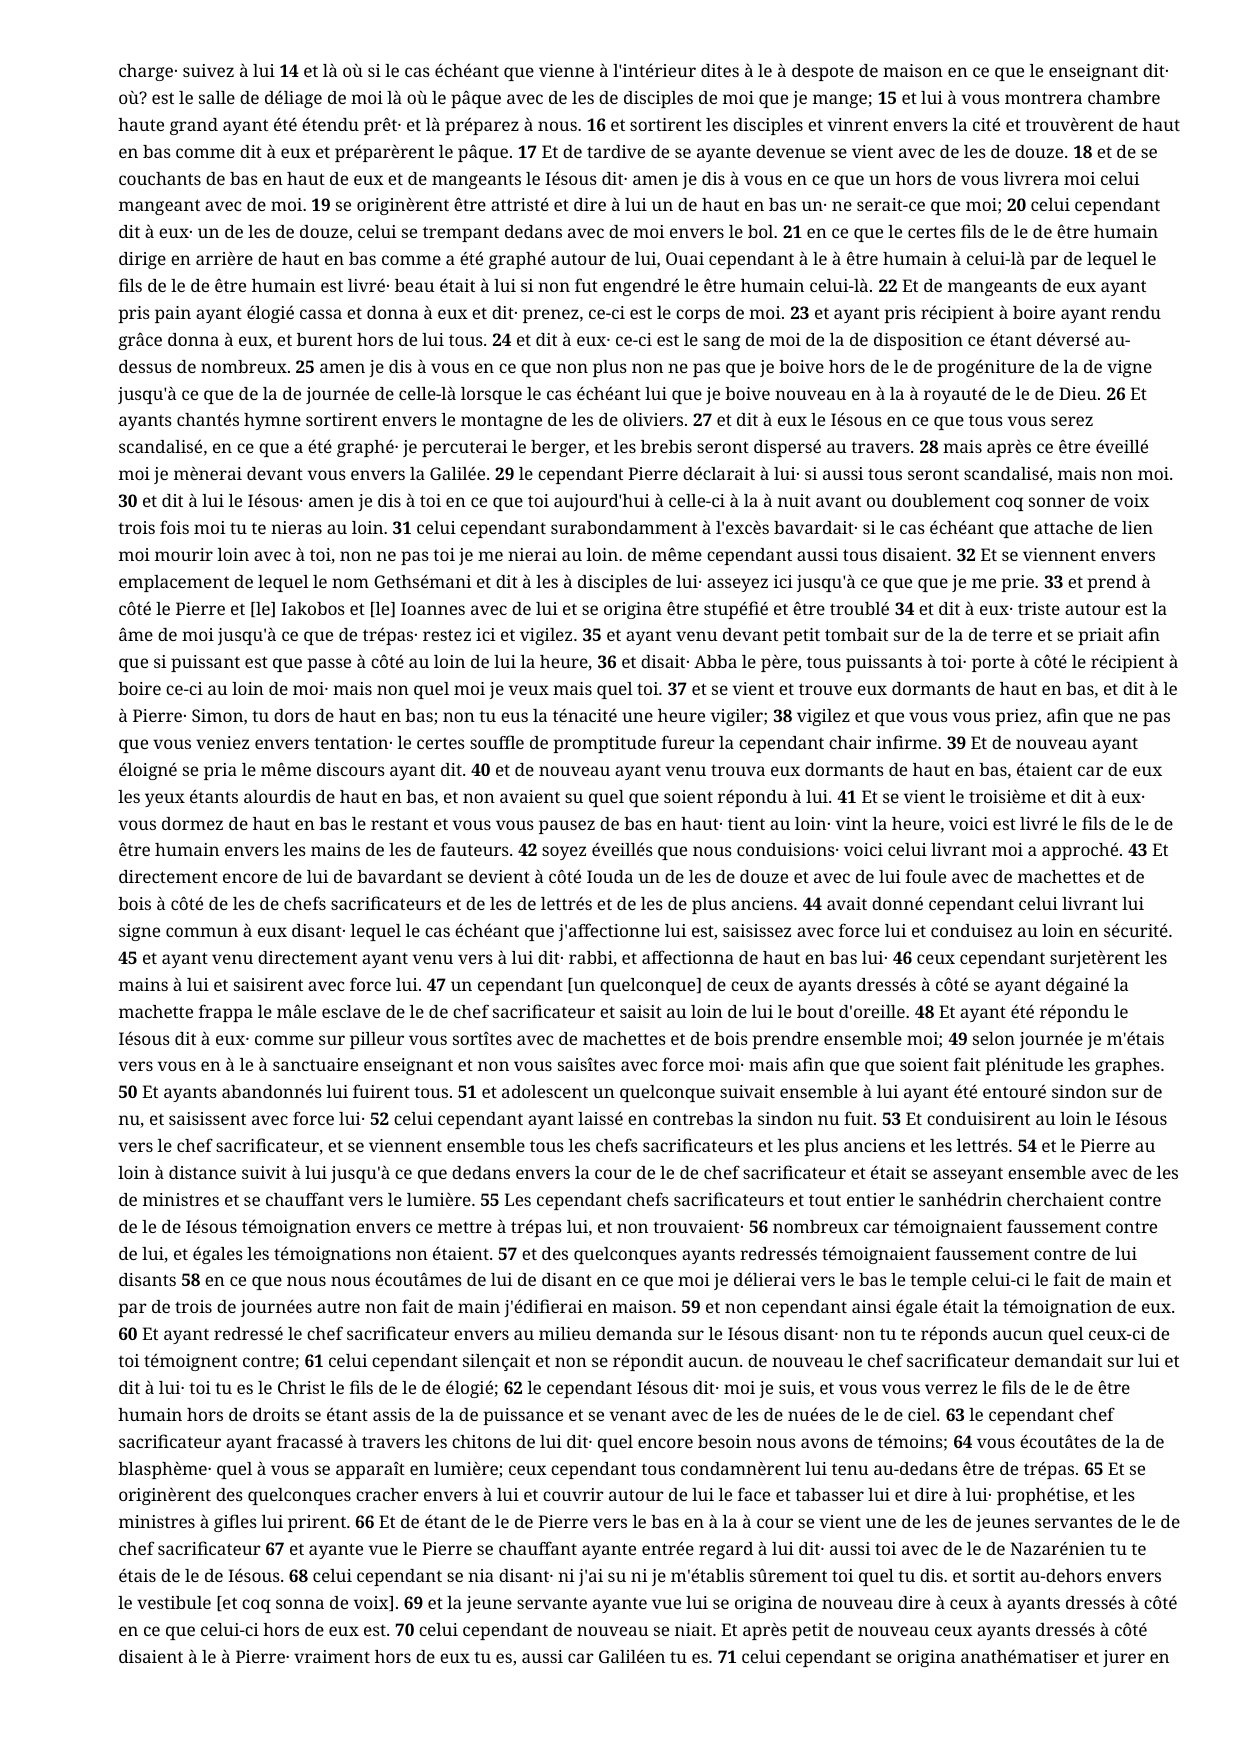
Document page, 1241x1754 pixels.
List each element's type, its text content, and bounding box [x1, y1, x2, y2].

text charge· suivez à lui 14 et là où si le cas échéant que vienne à l'intérieur dites à le à despote de maison en ce que le enseignant dit· où? est le salle de déliage de moi là où le pâque avec de les de disciples de moi que je mange; 15 et lui à vous montrera chambre haute grand ayant été étendu prêt· et là préparez à nous. 16 et sortirent les disciples et vinrent envers la cité et trouvèrent de haut en bas comme dit à eux et préparèrent le pâque. 17 Et de tardive de se ayante devenue se vient avec de les de douze. 18 et de se couchants de bas en haut de eux et de mangeants le Iésous dit· amen je dis à vous en ce que un hors de vous livrera moi celui mangeant avec de moi. 19 se originèrent être attristé et dire à lui un de haut en bas un· ne serait-ce que moi; 20 celui cependant dit à eux· un de les de douze, celui se trempant dedans avec de moi envers le bol. 21 en ce que le certes fils de le de être humain dirige en arrière de haut en bas comme a été graphé autour de lui, Ouai cependant à le à être humain à celui-là par de lequel le fils de le de être humain est livré· beau était à lui si non fut engendré le être humain celui-là. 22 Et de mangeants de eux ayant pris pain ayant élogié cassa et donna à eux et dit· prenez, ce-ci est le corps de moi. 23 et ayant pris récipient à boire ayant rendu grâce donna à eux, et burent hors de lui tous. 24 et dit à eux· ce-ci est le sang de moi de la de disposition ce étant déversé au-dessus de nombreux. 25 amen je dis à vous en ce que non plus non ne pas que je boive hors de le de progéniture de la de vigne jusqu'à ce que de la de journée de celle-là lorsque le cas échéant lui que je boive nouveau en à la à royauté de le de Dieu. 26 Et ayants chantés hymne sortirent envers le montagne de les de oliviers. 27 et dit à eux le Iésous en ce que tous vous serez scandalisé, en ce que a été graphé· je percuterai le berger, et les brebis seront dispersé au travers. 28 mais après ce être éveillé moi je mènerai devant vous envers la Galilée. 29 le cependant Pierre déclarait à lui· si aussi tous seront scandalisé, mais non moi. 30 et dit à lui le Iésous· amen je dis à toi en ce que toi aujourd'hui à celle-ci à la à nuit avant ou doublement coq sonner de voix trois fois moi tu te nieras au loin. 31 celui cependant surabondamment à l'excès bavardait· si le cas échéant que attache de lien moi mourir loin avec à toi, non ne pas toi je me nierai au loin. de même cependant aussi tous disaient. 32 Et se viennent envers emplacement de lequel le nom Gethsémani et dit à les à disciples de lui· asseyez ici jusqu'à ce que que je me prie. 33 et prend à côté le Pierre et [le] Iakobos et [le] Ioannes avec de lui et se origina être stupéfié et être troublé 34 et dit à eux· triste autour est la âme de moi jusqu'à ce que de trépas· restez ici et vigilez. 35 et ayant venu devant petit tombait sur de la de terre et se priait afin que si puissant est que passe à côté au loin de lui la heure, 36 et disait· Abba le père, tous puissants à toi· porte à côté le récipient à boire ce-ci au loin de moi· mais non quel moi je veux mais quel toi. 37 et se vient et trouve eux dormants de haut en bas, et dit à le à Pierre· Simon, tu dors de haut en bas; non tu eus la ténacité une heure vigiler; 38 vigilez et que vous vous priez, afin que ne pas que vous veniez envers tentation· le certes souffle de promptitude fureur la cependant chair infirme. 39 Et de nouveau ayant éloigné se pria le même discours ayant dit. 40 et de nouveau ayant venu trouva eux dormants de haut en bas, étaient car de eux les yeux étants alourdis de haut en bas, et non avaient su quel que soient répondu à lui. 41 Et se vient le troisième et dit à eux· vous dormez de haut en bas le restant et vous vous pausez de bas en haut· tient au loin· vint la heure, voici est livré le fils de le de être humain envers les mains de les de fauteurs. 42 soyez éveillés que nous conduisions· voici celui livrant moi a approché. 43 Et directement encore de lui de bavardant se devient à côté Iouda un de les de douze et avec de lui foule avec de machettes et de bois à côté de les de chefs sacrificateurs et de les de lettrés et de les de plus anciens. 44 avait donné cependant celui livrant lui signe commun à eux disant· lequel le cas échéant que j'affectionne lui est, saisissez avec force lui et conduisez au loin en sécurité. 45 et ayant venu directement ayant venu vers à lui dit· rabbi, et affectionna de haut en bas lui· 46 ceux cependant surjetèrent les mains à lui et saisirent avec force lui. 47 un cependant [un quelconque] de ceux de ayants dressés à côté se ayant dégainé la machette frappa le mâle esclave de le de chef sacrificateur et saisit au loin de lui le bout d'oreille. 48 Et ayant été répondu le Iésous dit à eux· comme sur pilleur vous sortîtes avec de machettes et de bois prendre ensemble moi; 49 selon journée je m'étais vers vous en à le à sanctuaire enseignant et non vous saisîtes avec force moi· mais afin que que soient fait plénitude les graphes. 50 Et ayants abandonnés lui fuirent tous. 51 et adolescent un quelconque suivait ensemble à lui ayant été entouré sindon sur de nu, et saisissent avec force lui· 52 celui cependant ayant laissé en contrebas la sindon nu fuit. 53 Et conduisirent au loin le Iésous vers le chef sacrificateur, et se viennent ensemble tous les chefs sacrificateurs et les plus anciens et les lettrés. 54 et le Pierre au loin à distance suivit à lui jusqu'à ce que dedans envers la cour de le de chef sacrificateur et était se asseyant ensemble avec de les de ministres et se chauffant vers le lumière. 55 Les cependant chefs sacrificateurs et tout entier le sanhédrin cherchaient contre de le de Iésous témoignation envers ce mettre à trépas lui, et non trouvaient· 56 nombreux car témoignaient faussement contre de lui, et égales les témoignations non étaient. 57 et des quelconques ayants redressés témoignaient faussement contre de lui disants 58 en ce que nous nous écoutâmes de lui de disant en ce que moi je délierai vers le bas le temple celui-ci le fait de main et par de trois de journées autre non fait de main j'édifierai en maison. 59 et non cependant ainsi égale était la témoignation de eux. 60 Et ayant redressé le chef sacrificateur envers au milieu demanda sur le Iésous disant· non tu te réponds aucun quel ceux-ci de toi témoignent contre; 61 celui cependant silençait et non se répondit aucun. de nouveau le chef sacrificateur demandait sur lui et dit à lui· toi tu es le Christ le fils de le de élogié; 62 le cependant Iésous dit· moi je suis, et vous vous verrez le fils de le de être humain hors de droits se étant assis de la de puissance et se venant avec de les de nuées de le de ciel. 63 le cependant chef sacrificateur ayant fracassé à travers les chitons de lui dit· quel encore besoin nous avons de témoins; 64 vous écoutâtes de la de blasphème· quel à vous se apparaît en lumière; ceux cependant tous condamnèrent lui tenu au-dedans être de trépas. 65 Et se originèrent des quelconques cracher envers à lui et couvrir autour de lui le face et tabasser lui et dire à lui· prophétise, et les ministres à gifles lui prirent. 66 Et de étant de le de Pierre vers le bas en à la à cour se vient une de les de jeunes servantes de le de chef sacrificateur 67 et ayante vue le Pierre se chauffant ayante entrée regard à lui dit· aussi toi avec de le de Nazarénien tu te étais de le de Iésous. 68 celui cependant se nia disant· ni j'ai su ni je m'établis sûrement toi quel tu dis. et sortit au-dehors envers le vestibule [et coq sonna de voix]. 69 et la jeune servante ayante vue lui se origina de nouveau dire à ceux à ayants dressés à côté en ce que celui-ci hors de eux est. 70 celui cependant de nouveau se niait. Et après petit de nouveau ceux ayants dressés à côté disaient à le à Pierre· vraiment hors de eux tu es, aussi car Galiléen tu es. 71 celui cependant se origina anathématiser et jurer en [118, 59, 1181, 1668]
